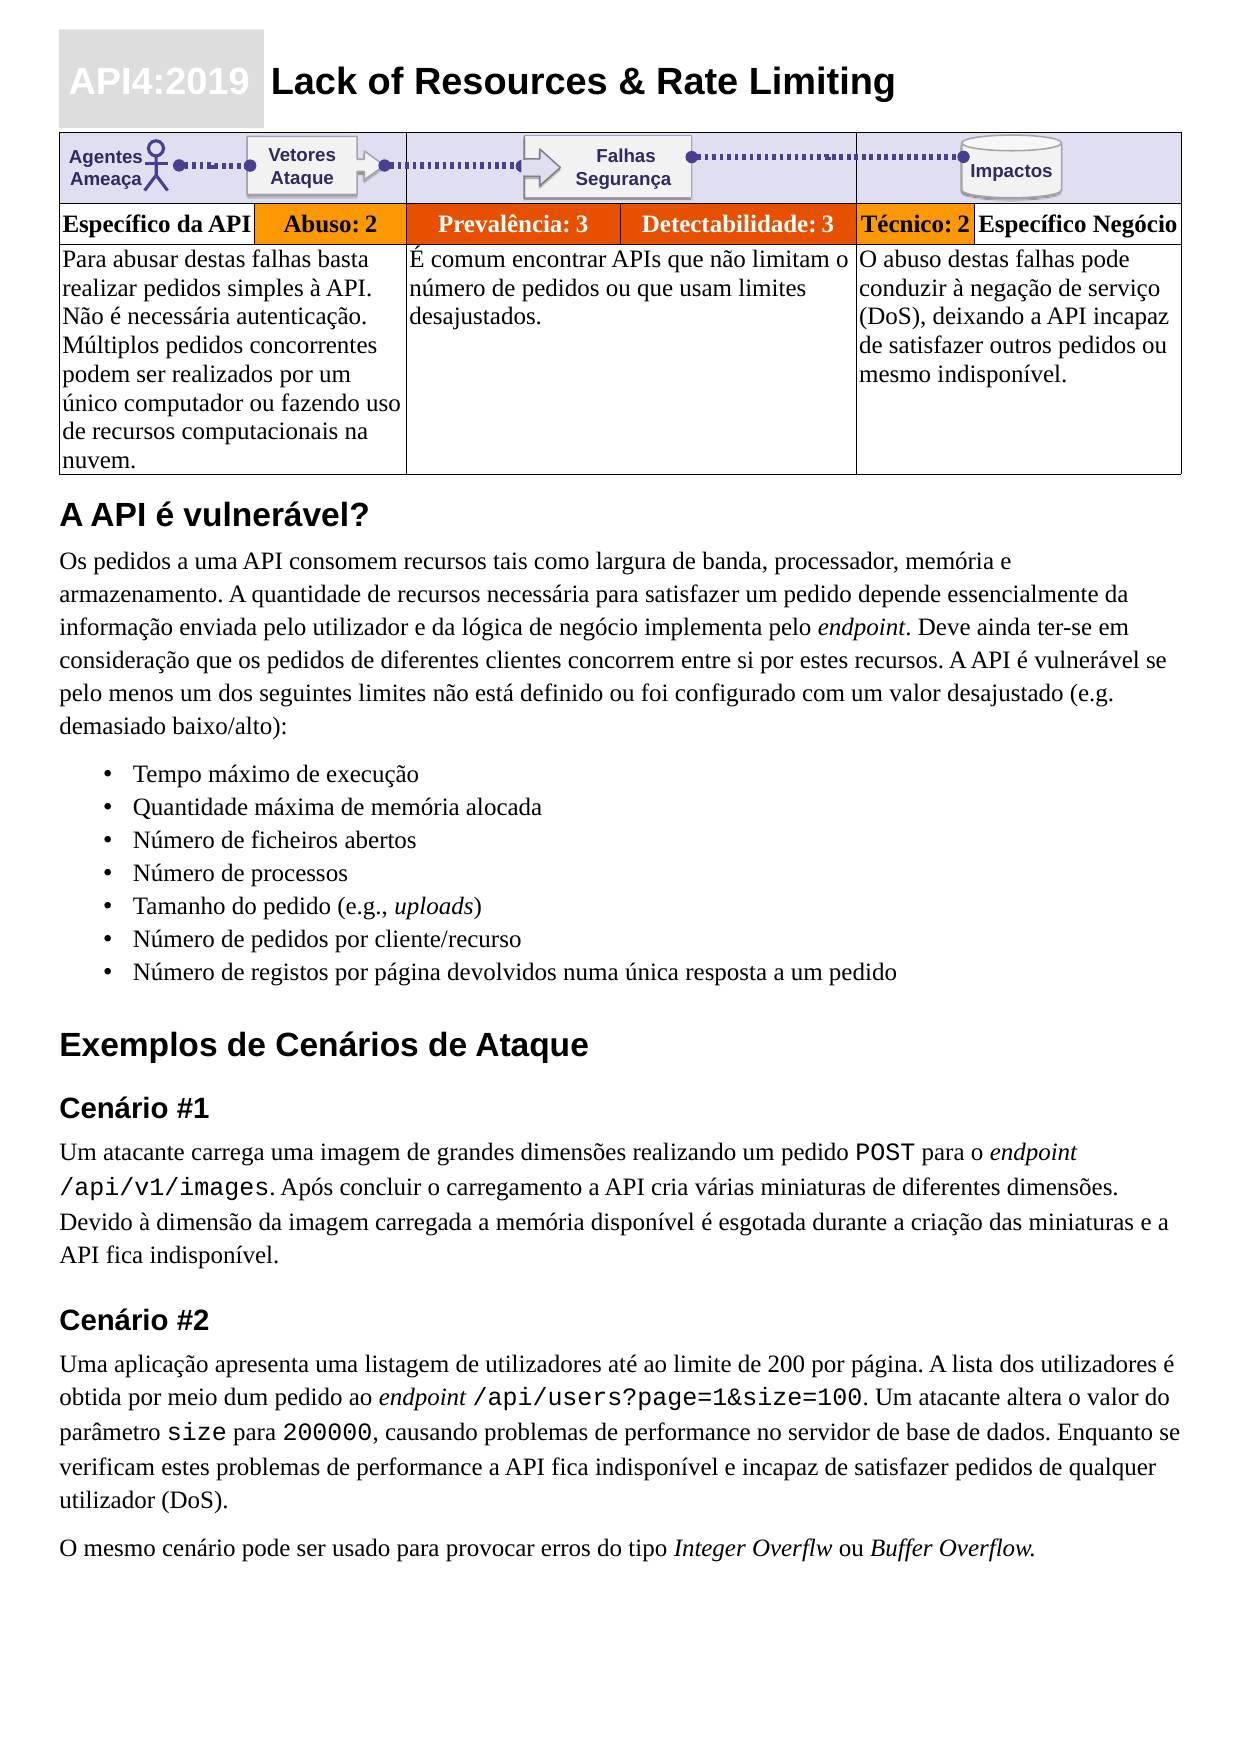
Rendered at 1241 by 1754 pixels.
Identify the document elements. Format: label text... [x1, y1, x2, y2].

subtitle Cenário #1 [59, 1091, 1181, 1125]
table_header [407, 133, 620, 203]
list Número de processos [103, 858, 1181, 887]
text Os pedidos a uma API consomem recursos tais como largura de banda, processador, memória e armazenamento. A quantidade de recursos necessária para satisfazer um pedido depende essencialmente da informação enviada pelo utilizador e da lógica de negócio implementa pelo endpoint. Deve ainda ter-se em consideração que os pedidos de diferentes clientes concorrem entre si por estes recursos. A API é vulnerável se pelo menos um dos seguintes limites não está definido ou foi configurado com um valor desajustado (e.g. demasiado baixo/alto): [59, 546, 1181, 740]
table_cell O abuso destas falhas pode conduzir à negação de serviço (DoS), deixando a API incapaz de satisfazer outros pedidos ou mesmo indisponível. [857, 245, 1181, 474]
table_cell Prevalência: 3 [407, 204, 620, 244]
list Tamanho do pedido (e.g., uploads) [103, 891, 1181, 919]
table_header [60, 133, 254, 203]
table_header [254, 133, 406, 203]
list Número de pedidos por cliente/recurso [103, 924, 1181, 953]
table_cell Específico Negócio [975, 204, 1181, 244]
table_header [857, 133, 974, 203]
text Um atacante carrega uma imagem de grandes dimensões realizando um pedido POST para o endpoint /api/v1/images. Após concluir o carregamento a API cria várias miniaturas de diferentes dimensões. Devido à dimensão da imagem carregada a memória disponível é esgotada durante a criação das miniaturas e a API fica indisponível. [59, 1137, 1181, 1269]
table_cell Para abusar destas falhas basta realizar pedidos simples à API. Não é necessária autenticação. Múltiplos pedidos concorrentes podem ser realizados por um único computador ou fazendo uso de recursos computacionais na nuvem. [60, 245, 406, 474]
table_cell Específico da API [60, 204, 254, 244]
table_cell Abuso: 2 [255, 204, 406, 244]
list Número de registos por página devolvidos numa única resposta a um pedido [103, 957, 1181, 986]
list Tempo máximo de execução [103, 759, 1181, 787]
table_cell Detectabilidade: 3 [621, 204, 856, 244]
subtitle Exemplos de Cenários de Ataque [59, 1025, 1181, 1064]
table_cell Técnico: 2 [857, 204, 974, 244]
text Uma aplicação apresenta uma listagem de utilizadores até ao limite de 200 por página. A lista dos utilizadores é obtida por meio dum pedido ao endpoint /api/users?page=1&size=100. Um atacante altera o valor do parâmetro size para 200000, causando problemas de performance no servidor de base de dados. Enquanto se verificam estes problemas de performance a API fica indisponível e incapaz de satisfazer pedidos de qualquer utilizador (DoS). [59, 1349, 1181, 1514]
list Número de ficheiros abertos [103, 825, 1181, 853]
text O mesmo cenário pode ser usado para provocar erros do tipo Integer Overflw ou Buffer Overflow. [59, 1533, 1181, 1562]
table_cell É comum encontrar APIs que não limitam o número de pedidos ou que usam limites desajustados. [407, 245, 856, 474]
subtitle Cenário #2 [59, 1303, 1181, 1336]
table_header [974, 133, 1181, 203]
list Quantidade máxima de memória alocada [103, 792, 1181, 821]
subtitle A API é vulnerável? [59, 495, 1181, 533]
table_header [620, 133, 856, 203]
